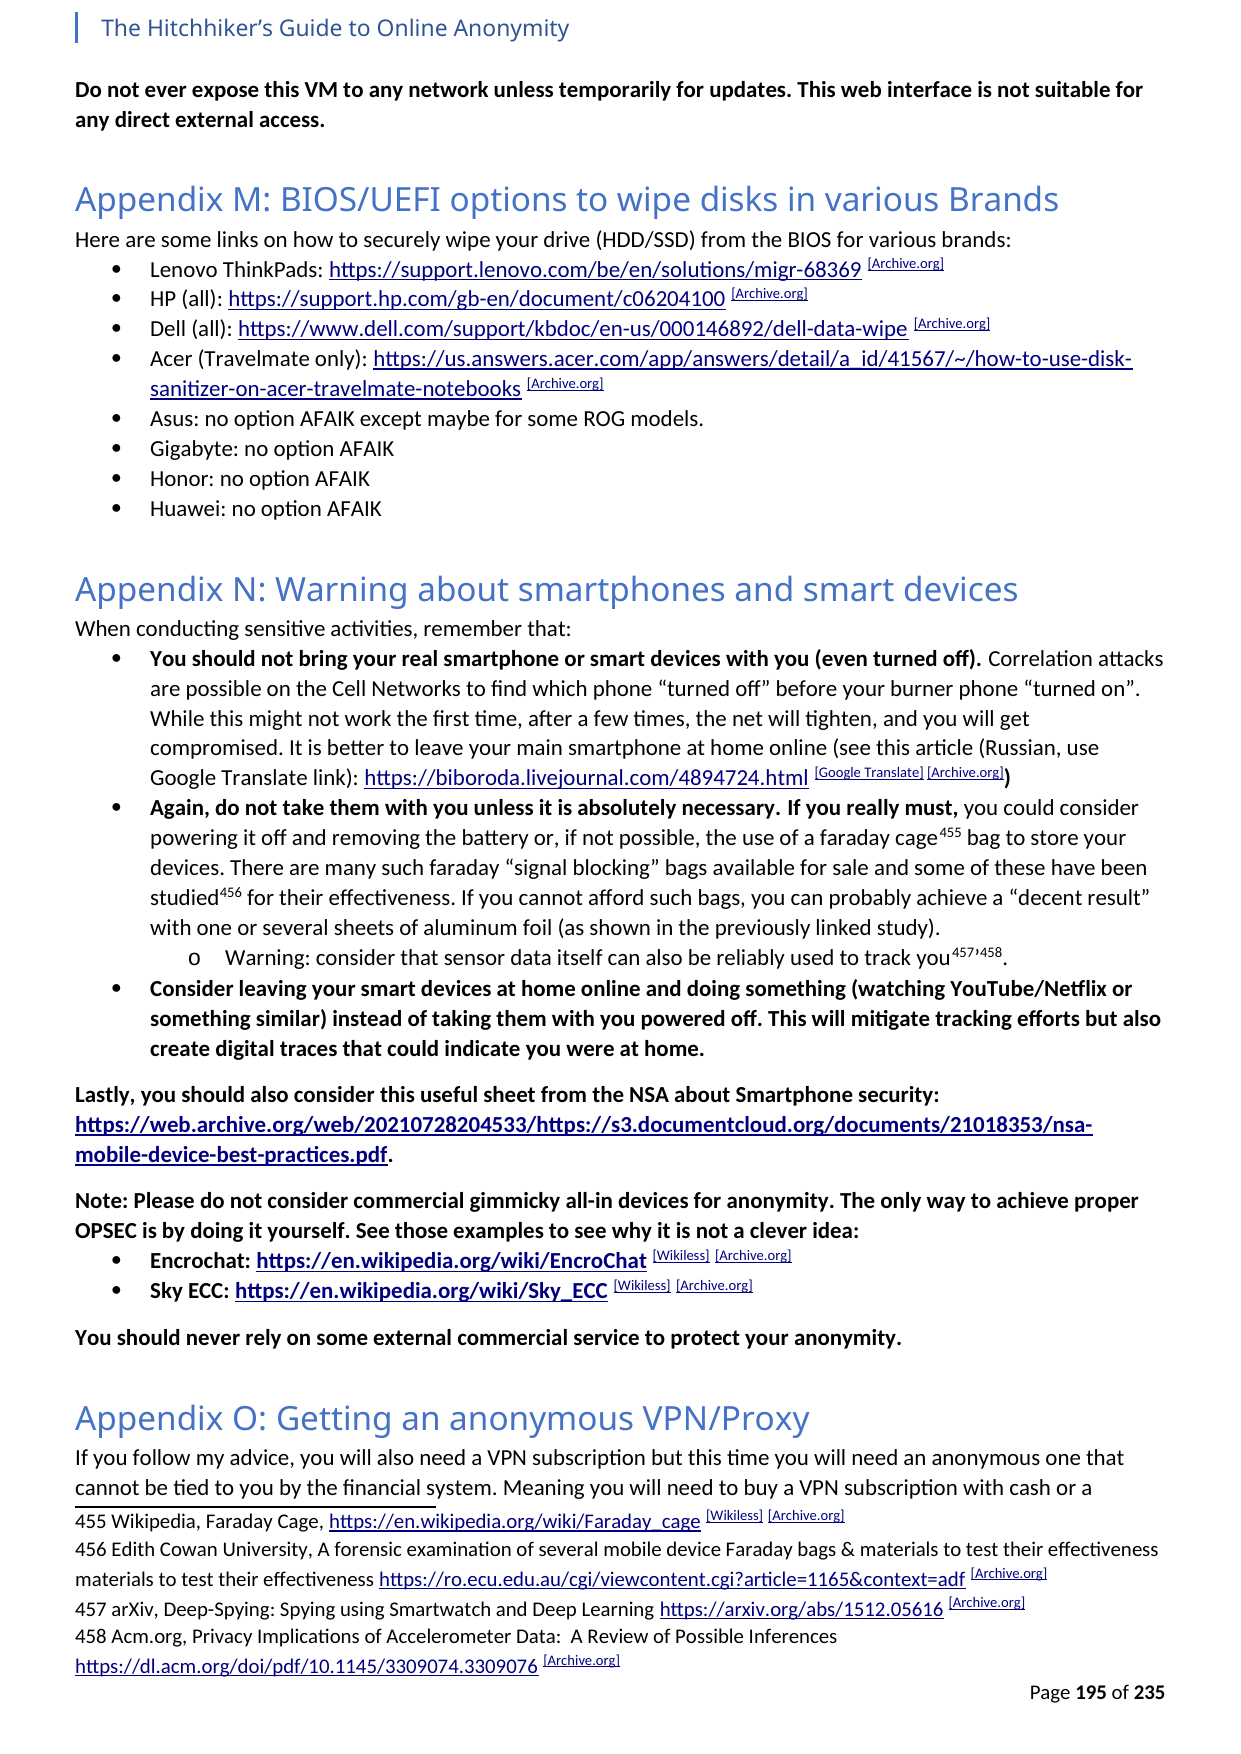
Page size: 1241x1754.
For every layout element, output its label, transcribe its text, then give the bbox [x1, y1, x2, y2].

text Note: Please do not consider commercial gimmicky all-in devices for anonymity. The only way to achieve proper OPSEC is by doing it yourself. See those examples to see why it is not a clever idea: [75, 1187, 1165, 1244]
list Wikipedia, Faraday Cage, https://en.wikipedia.org/wiki/Faraday_cage [Wikiless] [Archive.org] [75, 1507, 1165, 1535]
list Warning: consider that sensor data itself can also be reliably used to track you’. [187, 943, 1165, 972]
text You should never rely on some external commercial service to protect your anonymity. [75, 1323, 1165, 1351]
list Again, do not take them with you unless it is absolutely necessary. If you really must, you could consider powering it off and removing the battery or, if not possible, the use of a faraday cage bag to store your devices. There are many such faraday “signal blocking” bags available for sale and some of these have been studied for their effectiveness. If you cannot afford such bags, you can probably achieve a “decent result” with one or several sheets of aluminum foil (as shown in the previously linked study). [112, 793, 1165, 941]
list Acm.org, Privacy Implications of Accelerometer Data: A Review of Possible Inferences https://dl.acm.org/doi/pdf/10.1145/3309074.3309076 [Archive.org] [75, 1624, 1165, 1679]
list Consider leaving your smart devices at home online and doing something (watching YouTube/Netflix or something similar) instead of taking them with you powered off. This will mitigate tracking efforts but also create digital traces that could indicate you were at home. [112, 974, 1165, 1062]
list Gigabyte: no option AFAIK [112, 434, 1165, 462]
text Do not ever expose this VM to any network unless temporarily for updates. This web interface is not suitable for any direct external access. [75, 75, 1165, 133]
list Edith Cowan University, A forensic examination of several mobile device Faraday bags & materials to test their effectiveness materials to test their effectiveness https://ro.ecu.edu.au/cgi/viewcontent.cgi?article=1165&context=adf [Archive.org] [75, 1537, 1165, 1592]
text Here are some links on how to securely wipe your drive (HDD/SSD) from the BIOS for various brands: [75, 225, 1165, 253]
list Huawei: no option AFAIK [112, 494, 1165, 522]
subtitle Appendix M: BIOS/UEFI options to wipe disks in various Brands [75, 176, 1165, 222]
list You should not bring your real smartphone or smart devices with you (even turned off). Correlation attacks are possible on the Cell Networks to find which phone “turned off” before your burner phone “turned on”. While this might not work the first time, after a few times, the net will tighten, and you will get compromised. It is better to leave your main smartphone at home online (see this article (Russian, use Google Translate link): https://biboroda.livejournal.com/4894724.html [Google Translate] [Archive.org]) [112, 644, 1165, 791]
list HP (all): https://support.hp.com/gb-en/document/c06204100 [Archive.org] [112, 284, 1165, 313]
text When conducting sensitive activities, remember that: [75, 614, 1165, 642]
list arXiv, Deep-Spying: Spying using Smartwatch and Deep Learning https://arxiv.org/abs/1512.05616 [Archive.org] [75, 1594, 1165, 1622]
list Sky ECC: https://en.wikipedia.org/wiki/Sky_ECC [Wikiless] [Archive.org] [112, 1276, 1165, 1304]
list Encrochat: https://en.wikipedia.org/wiki/EncroChat [Wikiless] [Archive.org] [112, 1246, 1165, 1274]
list Acer (Travelmate only): https://us.answers.acer.com/app/answers/detail/a_id/41567/~/how-to-use-disk-sanitizer-on-acer-travelmate-notebooks [Archive.org] [112, 344, 1165, 402]
text If you follow my advice, you will also need a VPN subscription but this time you will need an anonymous one that cannot be tied to you by the financial system. Meaning you will need to buy a VPN subscription with cash or a [75, 1443, 1165, 1501]
list Dell (all): https://www.dell.com/support/kbdoc/en-us/000146892/dell-data-wipe [Archive.org] [112, 314, 1165, 342]
subtitle Appendix O: Getting an anonymous VPN/Proxy [75, 1394, 1165, 1440]
subtitle Appendix N: Warning about smartphones and smart devices [75, 565, 1165, 611]
list Honor: no option AFAIK [112, 464, 1165, 492]
text Lastly, you should also consider this useful sheet from the NSA about Smartphone security: https://web.archive.org/web/20210728204533/https://s3.documentcloud.org/documents/21018353/nsa-mobile-device-best-practices.pdf. [75, 1080, 1165, 1168]
list Lenovo ThinkPads: https://support.lenovo.com/be/en/solutions/migr-68369 [Archive.org] [112, 255, 1165, 283]
list Asus: no option AFAIK except maybe for some ROG models. [112, 404, 1165, 432]
